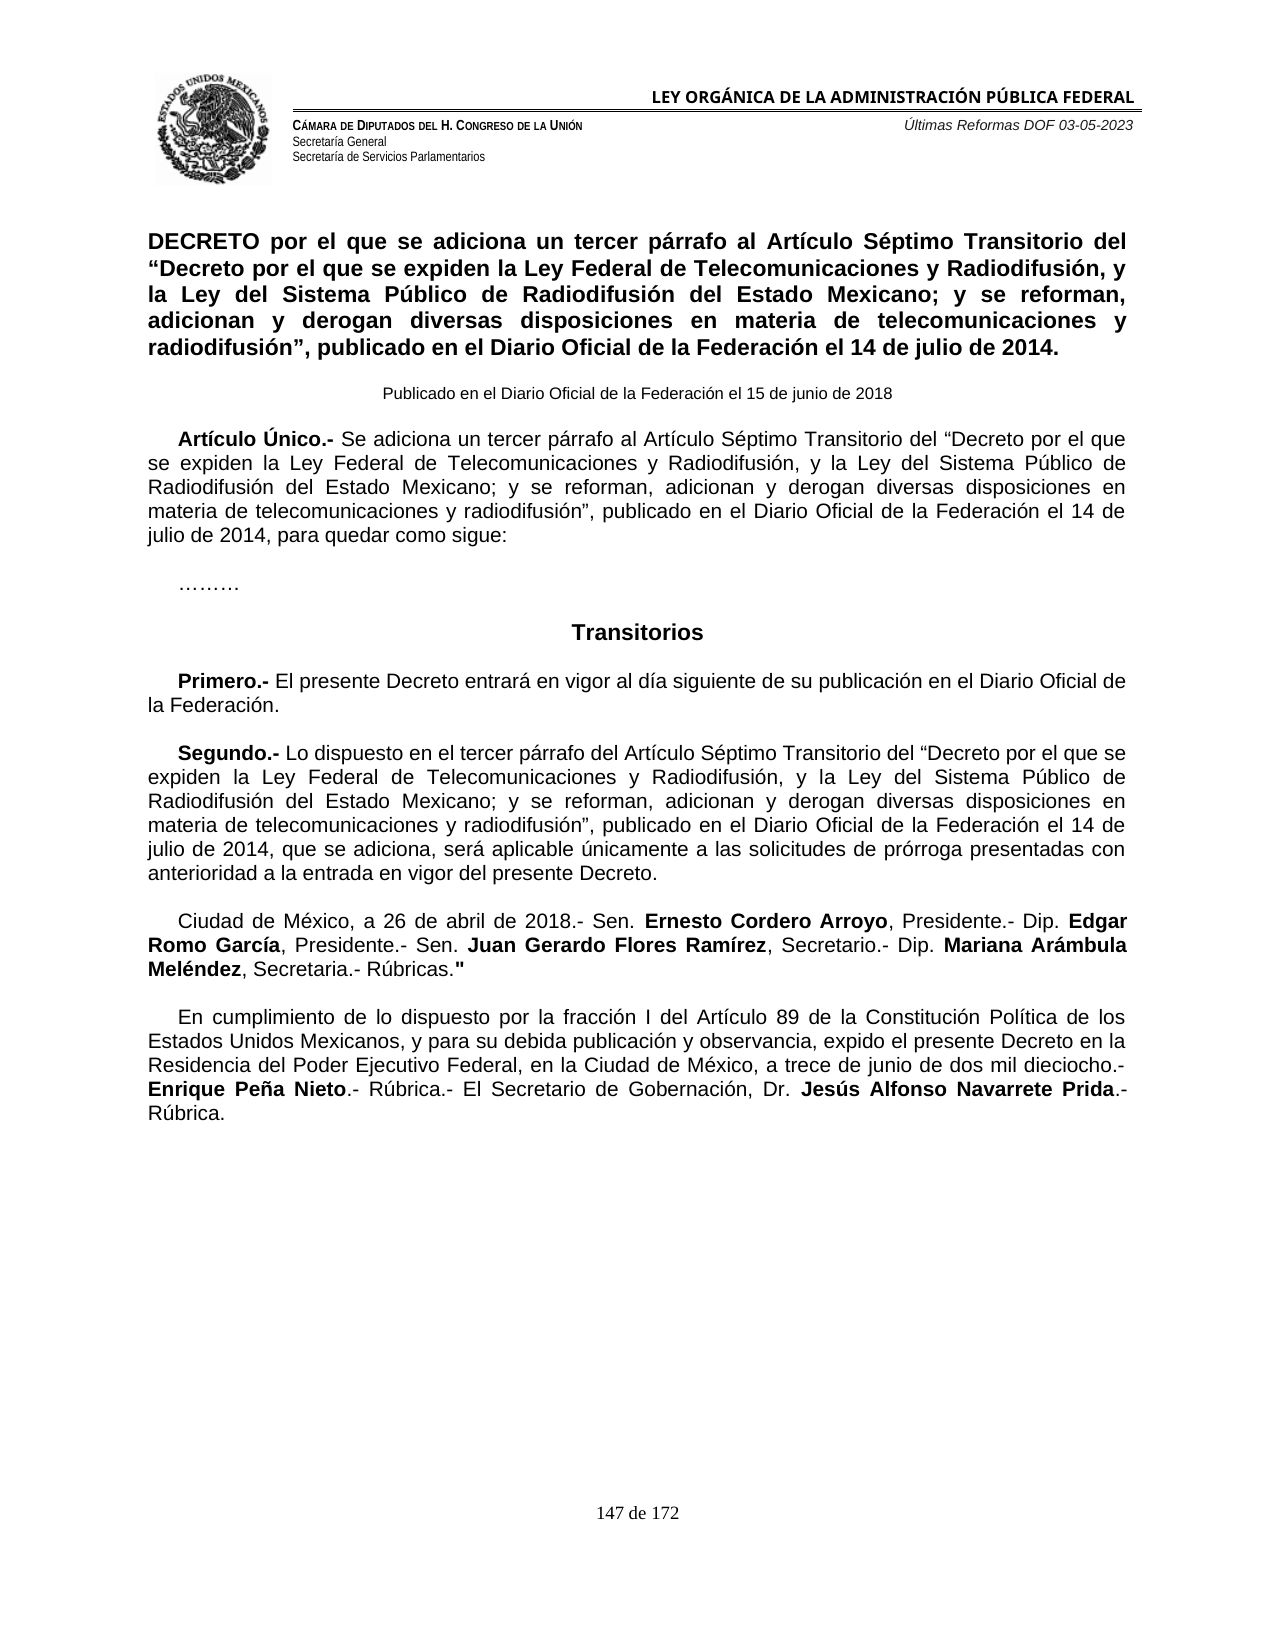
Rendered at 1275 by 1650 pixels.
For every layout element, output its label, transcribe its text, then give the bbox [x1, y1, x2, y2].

text Publicado en el Diario Oficial de la Federación el 15 de junio de 2018 [148, 384, 1127, 403]
text Primero.- El presente Decreto entrará en vigor al día siguiente de su publicación en el Diario Oficial de la Federación. [148, 669, 1127, 717]
text ……… [148, 571, 1127, 595]
text Artículo Único.- Se adiciona un tercer párrafo al Artículo Séptimo Transitorio del “Decreto por el que se expiden la Ley Federal de Telecomunicaciones y Radiodifusión, y la Ley del Sistema Público de Radiodifusión del Estado Mexicano; y se reforman, adicionan y derogan diversas disposiciones en materia de telecomunicaciones y radiodifusión”, publicado en el Diario Oficial de la Federación el 14 de julio de 2014, para quedar como sigue: [148, 427, 1127, 547]
text DECRETO por el que se adiciona un tercer párrafo al Artículo Séptimo Transitorio del “Decreto por el que se expiden la Ley Federal de Telecomunicaciones y Radiodifusión, y la Ley del Sistema Público de Radiodifusión del Estado Mexicano; y se reforman, adicionan y derogan diversas disposiciones en materia de telecomunicaciones y radiodifusión”, publicado en el Diario Oficial de la Federación el 14 de julio de 2014. [148, 228, 1127, 360]
text Transitorios [148, 619, 1127, 645]
text Segundo.- Lo dispuesto en el tercer párrafo del Artículo Séptimo Transitorio del “Decreto por el que se expiden la Ley Federal de Telecomunicaciones y Radiodifusión, y la Ley del Sistema Público de Radiodifusión del Estado Mexicano; y se reforman, adicionan y derogan diversas disposiciones en materia de telecomunicaciones y radiodifusión”, publicado en el Diario Oficial de la Federación el 14 de julio de 2014, que se adiciona, será aplicable únicamente a las solicitudes de prórroga presentadas con anterioridad a la entrada en vigor del presente Decreto. [148, 741, 1127, 885]
text Ciudad de México, a 26 de abril de 2018.- Sen. Ernesto Cordero Arroyo, Presidente.- Dip. Edgar Romo García, Presidente.- Sen. Juan Gerardo Flores Ramírez, Secretario.- Dip. Mariana Arámbula Meléndez, Secretaria.- Rúbricas." [148, 909, 1127, 981]
text En cumplimiento de lo dispuesto por la fracción I del Artículo 89 de la Constitución Política de los Estados Unidos Mexicanos, y para su debida publicación y observancia, expido el presente Decreto en la Residencia del Poder Ejecutivo Federal, en la Ciudad de México, a trece de junio de dos mil dieciocho.- Enrique Peña Nieto.- Rúbrica.- El Secretario de Gobernación, Dr. Jesús Alfonso Navarrete Prida.- Rúbrica. [148, 1004, 1127, 1124]
